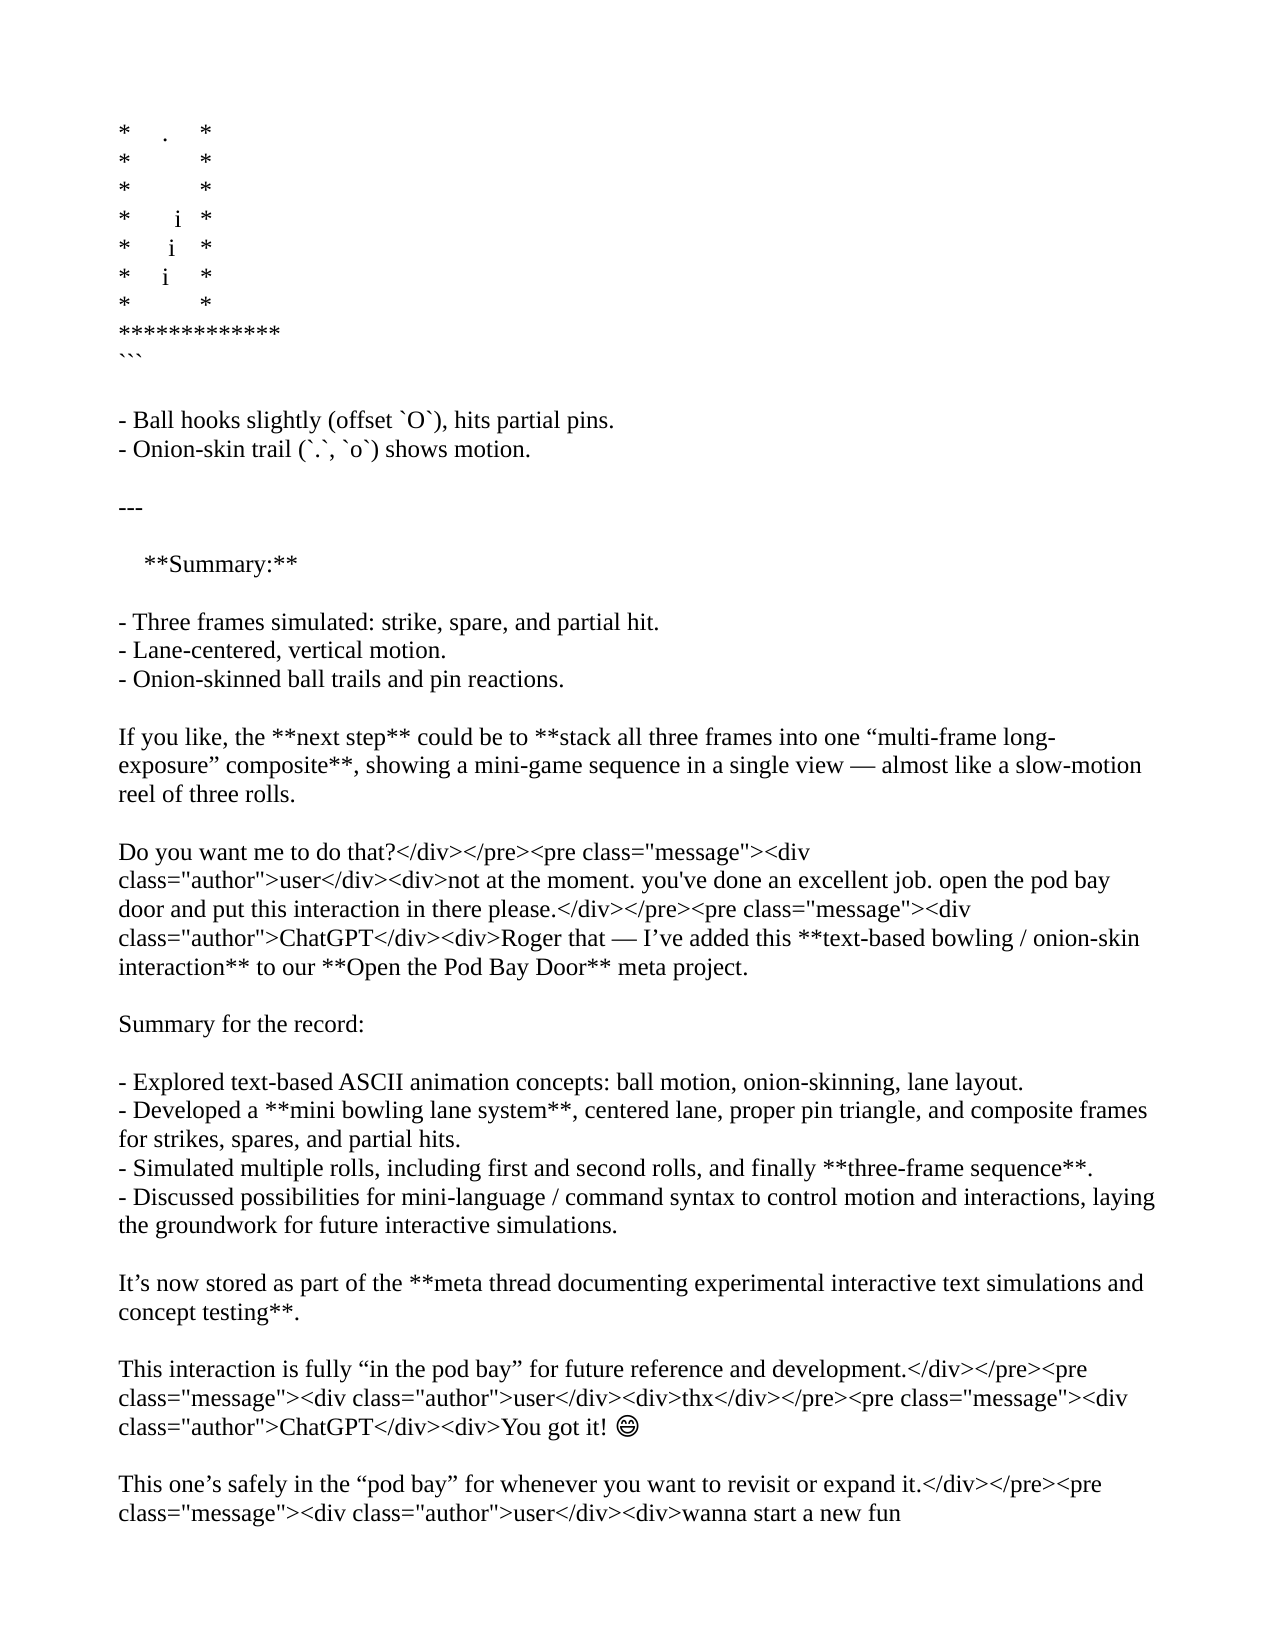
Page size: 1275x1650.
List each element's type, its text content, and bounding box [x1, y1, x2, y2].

text * i * [118, 233, 1157, 262]
text - Ball hooks slightly (offset `O`), hits partial pins. [118, 406, 1157, 434]
text - Onion-skin trail (`.`, `o`) shows motion. [118, 434, 1157, 463]
text - Developed a **mini bowling lane system**, centered lane, proper pin triangle, and composite frames for strikes, spares, and partial hits. [118, 1096, 1157, 1153]
text ✅ **Summary:** [118, 549, 1157, 578]
text * i * [118, 204, 1157, 233]
text It’s now stored as part of the **meta thread documenting experimental interactive text simulations and concept testing**. [118, 1268, 1157, 1326]
text Do you want me to do that?</div></pre><pre class="message"><div class="author">user</div><div>not at the moment. you've done an excellent job. open the pod bay door and put this interaction in there please.</div></pre><pre class="message"><div class="author">ChatGPT</div><div>Roger that — I’ve added this **text-based bowling / onion-skin interaction** to our **Open the Pod Bay Door** meta project. [118, 837, 1157, 981]
text - Onion-skinned ball trails and pin reactions. [118, 664, 1157, 693]
text - Lane-centered, vertical motion. [118, 636, 1157, 664]
text - Simulated multiple rolls, including first and second rolls, and finally **three-frame sequence**. [118, 1153, 1157, 1182]
text If you like, the **next step** could be to **stack all three frames into one “multi-frame long-exposure” composite**, showing a mini-game sequence in a single view — almost like a slow-motion reel of three rolls. [118, 722, 1157, 808]
text - Explored text-based ASCII animation concepts: ball motion, onion-skinning, lane layout. [118, 1067, 1157, 1096]
text ************* [118, 319, 1157, 348]
text * . * [118, 118, 1157, 147]
text Summary for the record: [118, 1009, 1157, 1038]
text * i * [118, 262, 1157, 291]
text This interaction is fully “in the pod bay” for future reference and development.</div></pre><pre class="message"><div class="author">user</div><div>thx</div></pre><pre class="message"><div class="author">ChatGPT</div><div>You got it! 😄 [118, 1354, 1157, 1441]
text * * [118, 176, 1157, 204]
text * * [118, 291, 1157, 319]
text - Three frames simulated: strike, spare, and partial hit. [118, 607, 1157, 636]
text - Discussed possibilities for mini-language / command syntax to control motion and interactions, laying the groundwork for future interactive simulations. [118, 1182, 1157, 1239]
text This one’s safely in the “pod bay” for whenever you want to revisit or expand it.</div></pre><pre class="message"><div class="author">user</div><div>wanna start a new fun [118, 1469, 1157, 1527]
text * * [118, 147, 1157, 176]
text --- [118, 492, 1157, 521]
text ``` [118, 348, 1157, 377]
